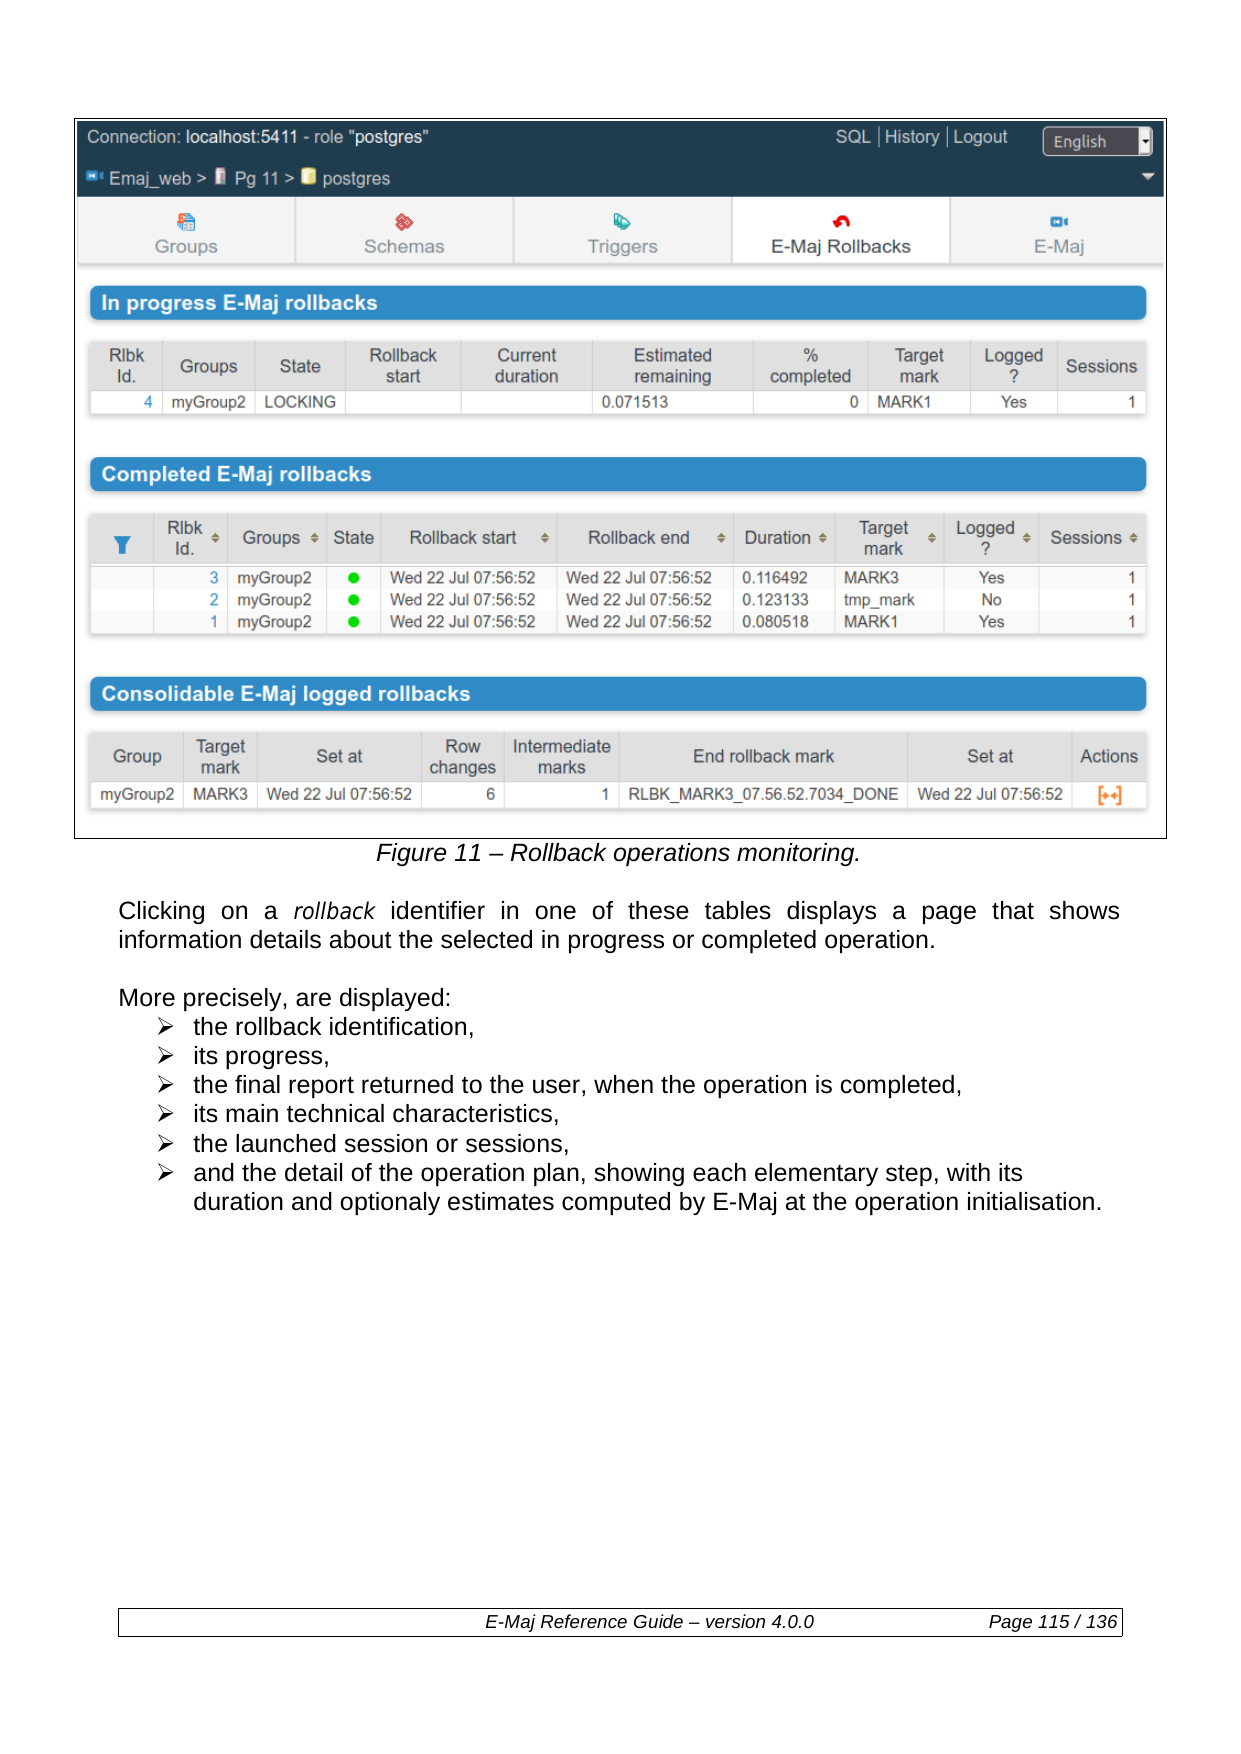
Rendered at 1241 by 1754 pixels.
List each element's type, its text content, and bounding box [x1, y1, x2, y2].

text More precisely, are displayed: [118, 983, 1122, 1012]
list its progress, [156, 1041, 1122, 1070]
list its main technical characteristics, [156, 1099, 1122, 1128]
list the final report returned to the user, when the operation is completed, [156, 1070, 1122, 1099]
picture [76, 121, 1164, 835]
list and the detail of the operation plan, showing each elementary step, with its duration and optionaly estimates computed by E-Maj at the operation initialisation. [156, 1157, 1122, 1216]
list the launched session or sessions, [156, 1128, 1122, 1157]
list the rollback identification, [156, 1012, 1122, 1041]
text Clicking on a rollback identifier in one of these tables displays a page that shows information details about the selected in progress or completed operation. [118, 896, 1122, 954]
text Figure 11 – Rollback operations monitoring. [118, 839, 1122, 867]
